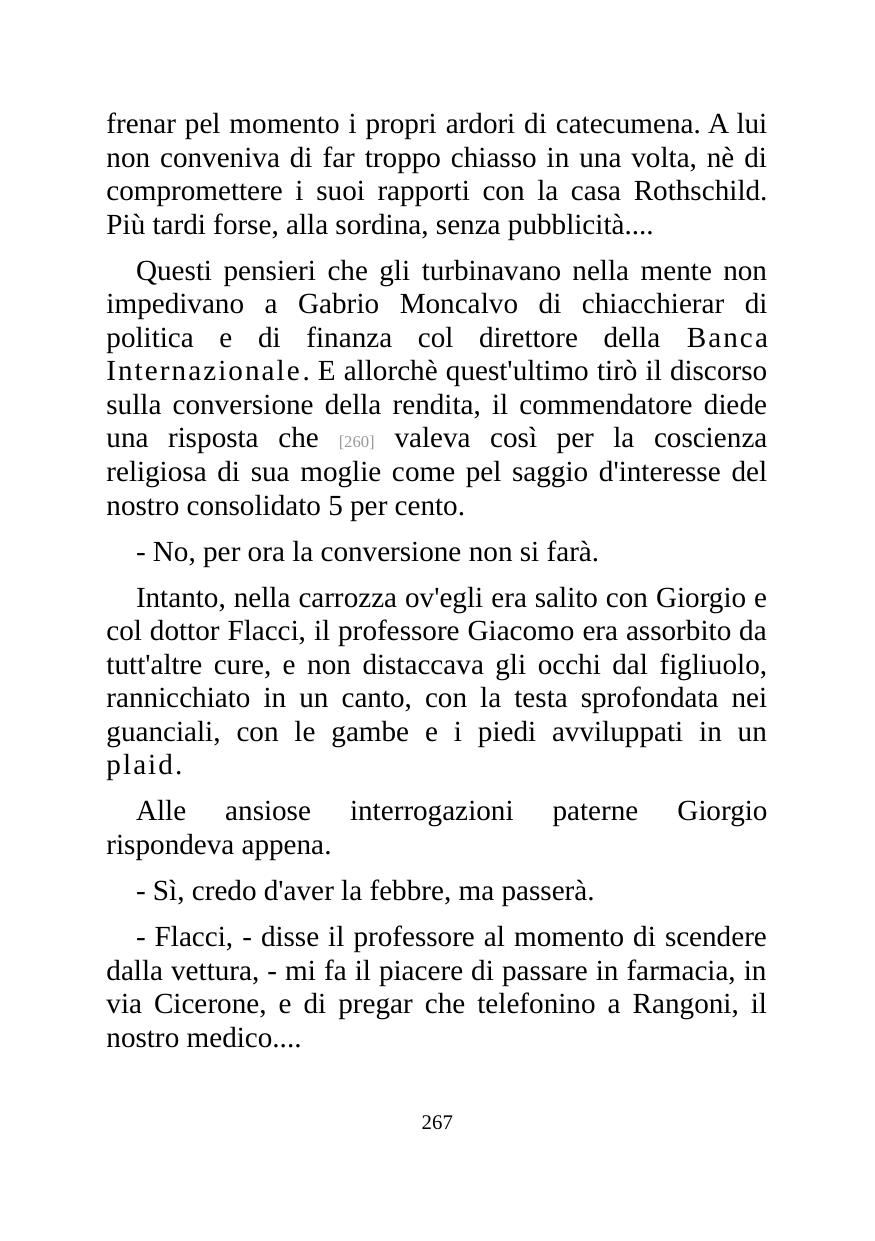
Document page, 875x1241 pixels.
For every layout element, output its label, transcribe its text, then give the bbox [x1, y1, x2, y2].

text - Flacci, - disse il professore al momento di scendere dalla vettura, - mi fa il piacere di passare in farmacia, in via Cicerone, e di pregar che telefonino a Rangoni, il nostro medico.... [106, 919, 768, 1053]
text Alle ansiose interrogazioni paterne Giorgio rispondeva appena. [106, 793, 768, 861]
text frenar pel momento i propri ardori di catecumena. A lui non conveniva di far troppo chiasso in una volta, nè di compromettere i suoi rapporti con la casa Rothschild. Più tardi forse, alla sordina, senza pubblicità.... [106, 106, 768, 240]
text - No, per ora la conversione non si farà. [106, 534, 768, 567]
text Intanto, nella carrozza ov'egli era salito con Giorgio e col dottor Flacci, il professore Giacomo era assorbito da tutt'altre cure, e non distaccava gli occhi dal figliuolo, rannicchiato in un canto, con la testa sprofondata nei guanciali, con le gambe e i piedi avviluppati in un plaid. [106, 580, 768, 781]
text - Sì, credo d'aver la febbre, ma passerà. [106, 873, 768, 907]
text Questi pensieri che gli turbinavano nella mente non impedivano a Gabrio Moncalvo di chiacchierar di politica e di finanza col direttore della Banca Internazionale. E allorchè quest'ultimo tirò il discorso sulla conversione della rendita, il commendatore diede una risposta che [260] valeva così per la coscienza religiosa di sua moglie come pel saggio d'interesse del nostro consolidato 5 per cento. [106, 253, 768, 521]
